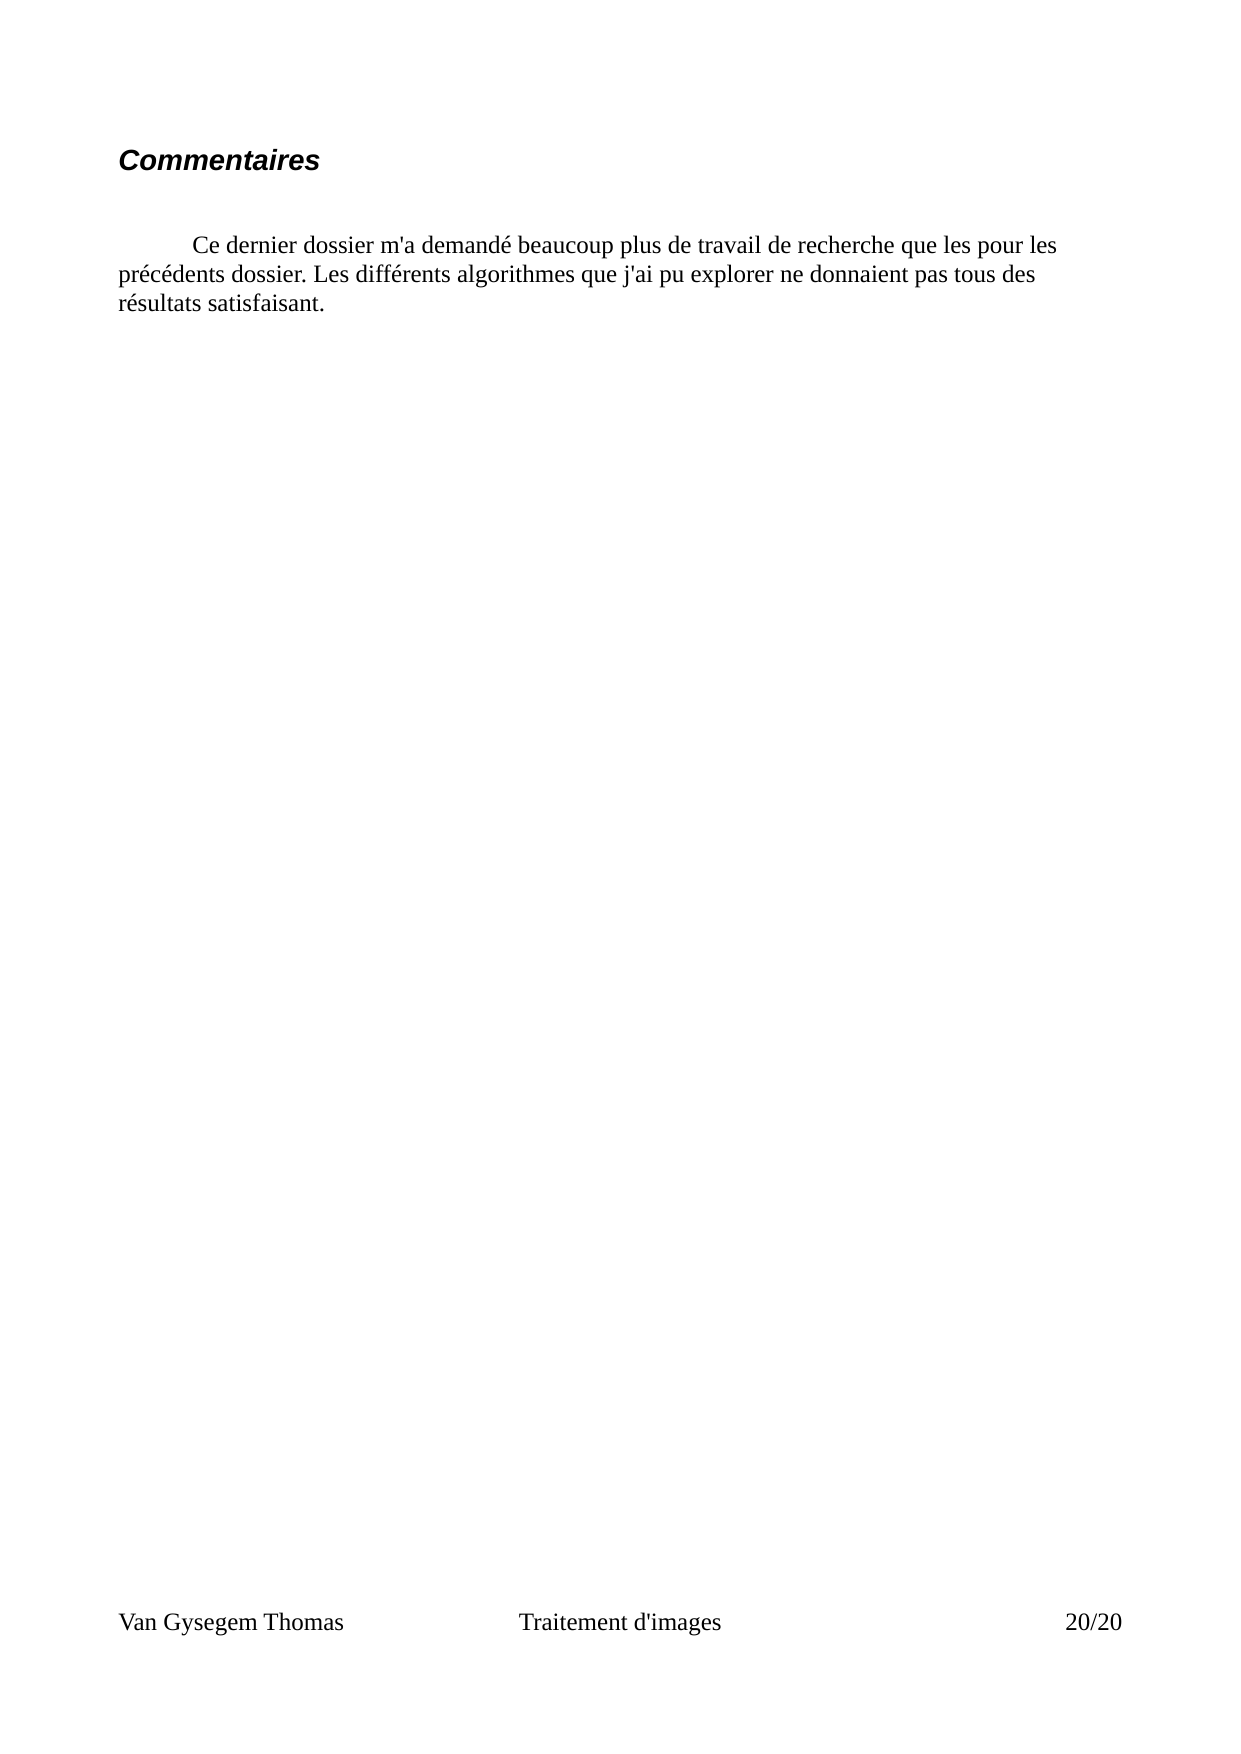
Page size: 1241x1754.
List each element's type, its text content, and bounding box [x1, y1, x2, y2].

subtitle Commentaires [118, 143, 1122, 177]
text Ce dernier dossier m'a demandé beaucoup plus de travail de recherche que les pour les précédents dossier. Les différents algorithmes que j'ai pu explorer ne donnaient pas tous des résultats satisfaisant. [118, 230, 1122, 317]
